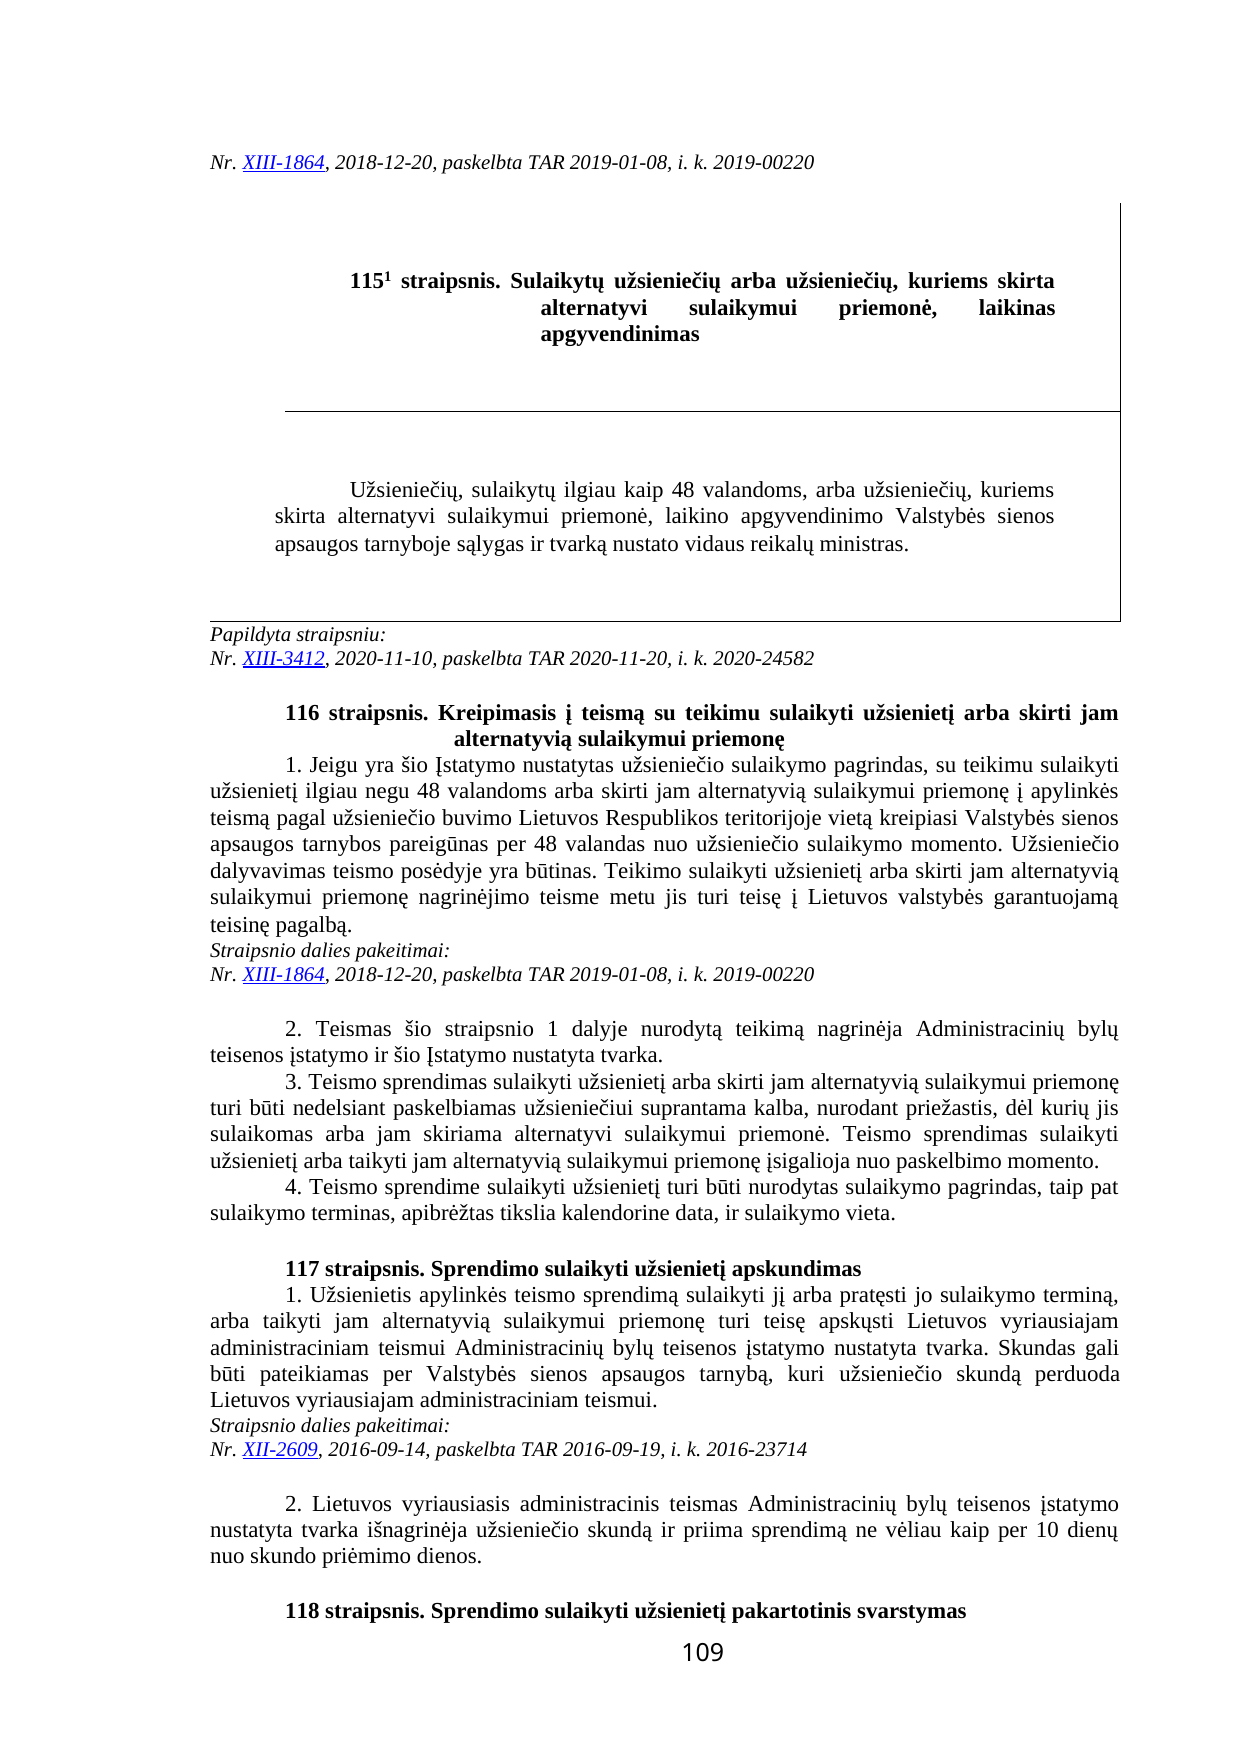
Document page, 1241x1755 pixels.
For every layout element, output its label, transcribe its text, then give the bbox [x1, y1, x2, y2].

text 2. Teismas šio straipsnio 1 dalyje nurodytą teikimą nagrinėja Administracinių bylų teisenos įstatymo ir šio Įstatymo nustatyta tvarka. [210, 1015, 1120, 1068]
text Papildyta straipsniu: [210, 622, 1120, 646]
text Nr. XIII-3412, 2020-11-10, paskelbta TAR 2020-11-20, i. k. 2020-24582 [210, 646, 1120, 670]
text 116 straipsnis. Kreipimasis į teismą su teikimu sulaikyti užsienietį arba skirti jam alternatyvią sulaikymui priemonę [285, 698, 1120, 751]
text 117 straipsnis. Sprendimo sulaikyti užsienietį apskundimas [210, 1254, 1120, 1281]
text 3. Teismo sprendimas sulaikyti užsienietį arba skirti jam alternatyvią sulaikymui priemonę turi būti nedelsiant paskelbiamas užsieniečiui suprantama kalba, nurodant priežastis, dėl kurių jis sulaikomas arba jam skiriama alternatyvi sulaikymui priemonė. Teismo sprendimas sulaikyti užsienietį arba taikyti jam alternatyvią sulaikymui priemonę įsigalioja nuo paskelbimo momento. [210, 1068, 1120, 1173]
text 4. Teismo sprendime sulaikyti užsienietį turi būti nurodytas sulaikymo pagrindas, taip pat sulaikymo terminas, apibrėžtas tikslia kalendorine data, ir sulaikymo vieta. [210, 1173, 1120, 1226]
text Nr. XIII-1864, 2018-12-20, paskelbta TAR 2019-01-08, i. k. 2019-00220 [210, 150, 1120, 174]
text Užsieniečių, sulaikytų ilgiau kaip 48 valandoms, arba užsieniečių, kuriems skirta alternatyvi sulaikymui priemonė, laikino apgyvendinimo Valstybės sienos apsaugos tarnyboje sąlygas ir tvarką nustato vidaus reikalų ministras. [210, 411, 1120, 621]
text Straipsnio dalies pakeitimai: [210, 1413, 1120, 1437]
text 118 straipsnis. Sprendimo sulaikyti užsienietį pakartotinis svarstymas [210, 1597, 1120, 1624]
text Nr. XII-2609, 2016-09-14, paskelbta TAR 2016-09-19, i. k. 2016-23714 [210, 1437, 1120, 1461]
text Straipsnio dalies pakeitimai: [210, 938, 1120, 962]
text 1. Jeigu yra šio Įstatymo nustatytas užsieniečio sulaikymo pagrindas, su teikimu sulaikyti užsienietį ilgiau negu 48 valandoms arba skirti jam alternatyvią sulaikymui priemonę į apylinkės teismą pagal užsieniečio buvimo Lietuvos Respublikos teritorijoje vietą kreipiasi Valstybės sienos apsaugos tarnybos pareigūnas per 48 valandas nuo užsieniečio sulaikymo momento. Užsieniečio dalyvavimas teismo posėdyje yra būtinas. Teikimo sulaikyti užsienietį arba skirti jam alternatyvią sulaikymui priemonę nagrinėjimo teisme metu jis turi teisę į Lietuvos valstybės garantuojamą teisinę pagalbą. [210, 751, 1120, 938]
text 2. Lietuvos vyriausiasis administracinis teismas Administracinių bylų teisenos įstatymo nustatyta tvarka išnagrinėja užsieniečio skundą ir priima sprendimą ne vėliau kaip per 10 dienų nuo skundo priėmimo dienos. [210, 1489, 1120, 1569]
text 1. Užsienietis apylinkės teismo sprendimą sulaikyti jį arba pratęsti jo sulaikymo terminą, arba taikyti jam alternatyvią sulaikymui priemonę turi teisę apskųsti Lietuvos vyriausiajam administraciniam teismui Administracinių bylų teisenos įstatymo nustatyta tvarka. Skundas gali būti pateikiamas per Valstybės sienos apsaugos tarnybą, kuri užsieniečio skundą perduoda Lietuvos vyriausiajam administraciniam teismui. [210, 1281, 1120, 1413]
text Nr. XIII-1864, 2018-12-20, paskelbta TAR 2019-01-08, i. k. 2019-00220 [210, 962, 1120, 986]
text 1151 straipsnis. Sulaikytų užsieniečių arba užsieniečių, kuriems skirta alternatyvi sulaikymui priemonė, laikinas apgyvendinimas [285, 203, 1120, 411]
